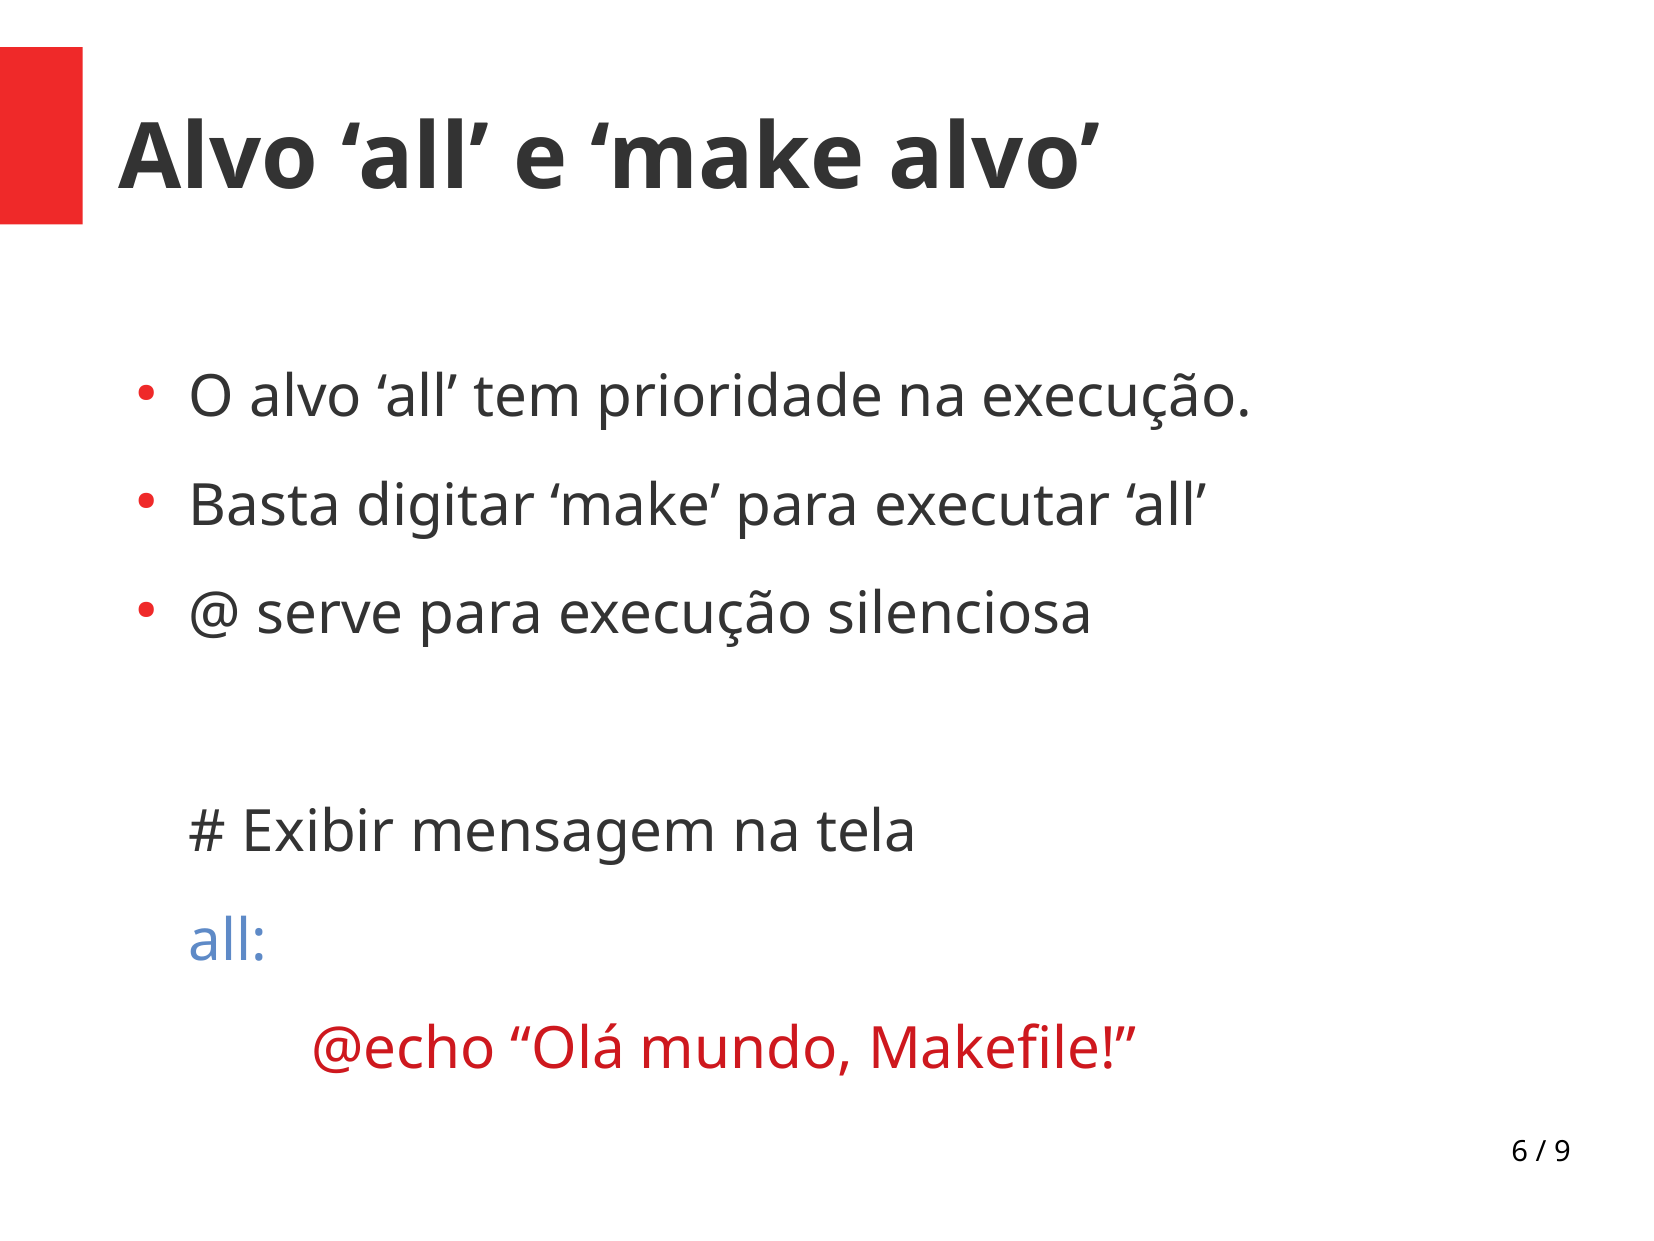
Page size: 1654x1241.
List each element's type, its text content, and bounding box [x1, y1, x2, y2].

list O alvo ‘all’ tem prioridade na execução. Basta digitar ‘make’ para executar ‘all’ @ serve para execução silenciosa # Exibir mensagem na tela all: @echo “Olá mundo, Makefile!” [118, 354, 1536, 1074]
title Alvo ‘all’ e ‘make alvo’ [118, 49, 1571, 257]
